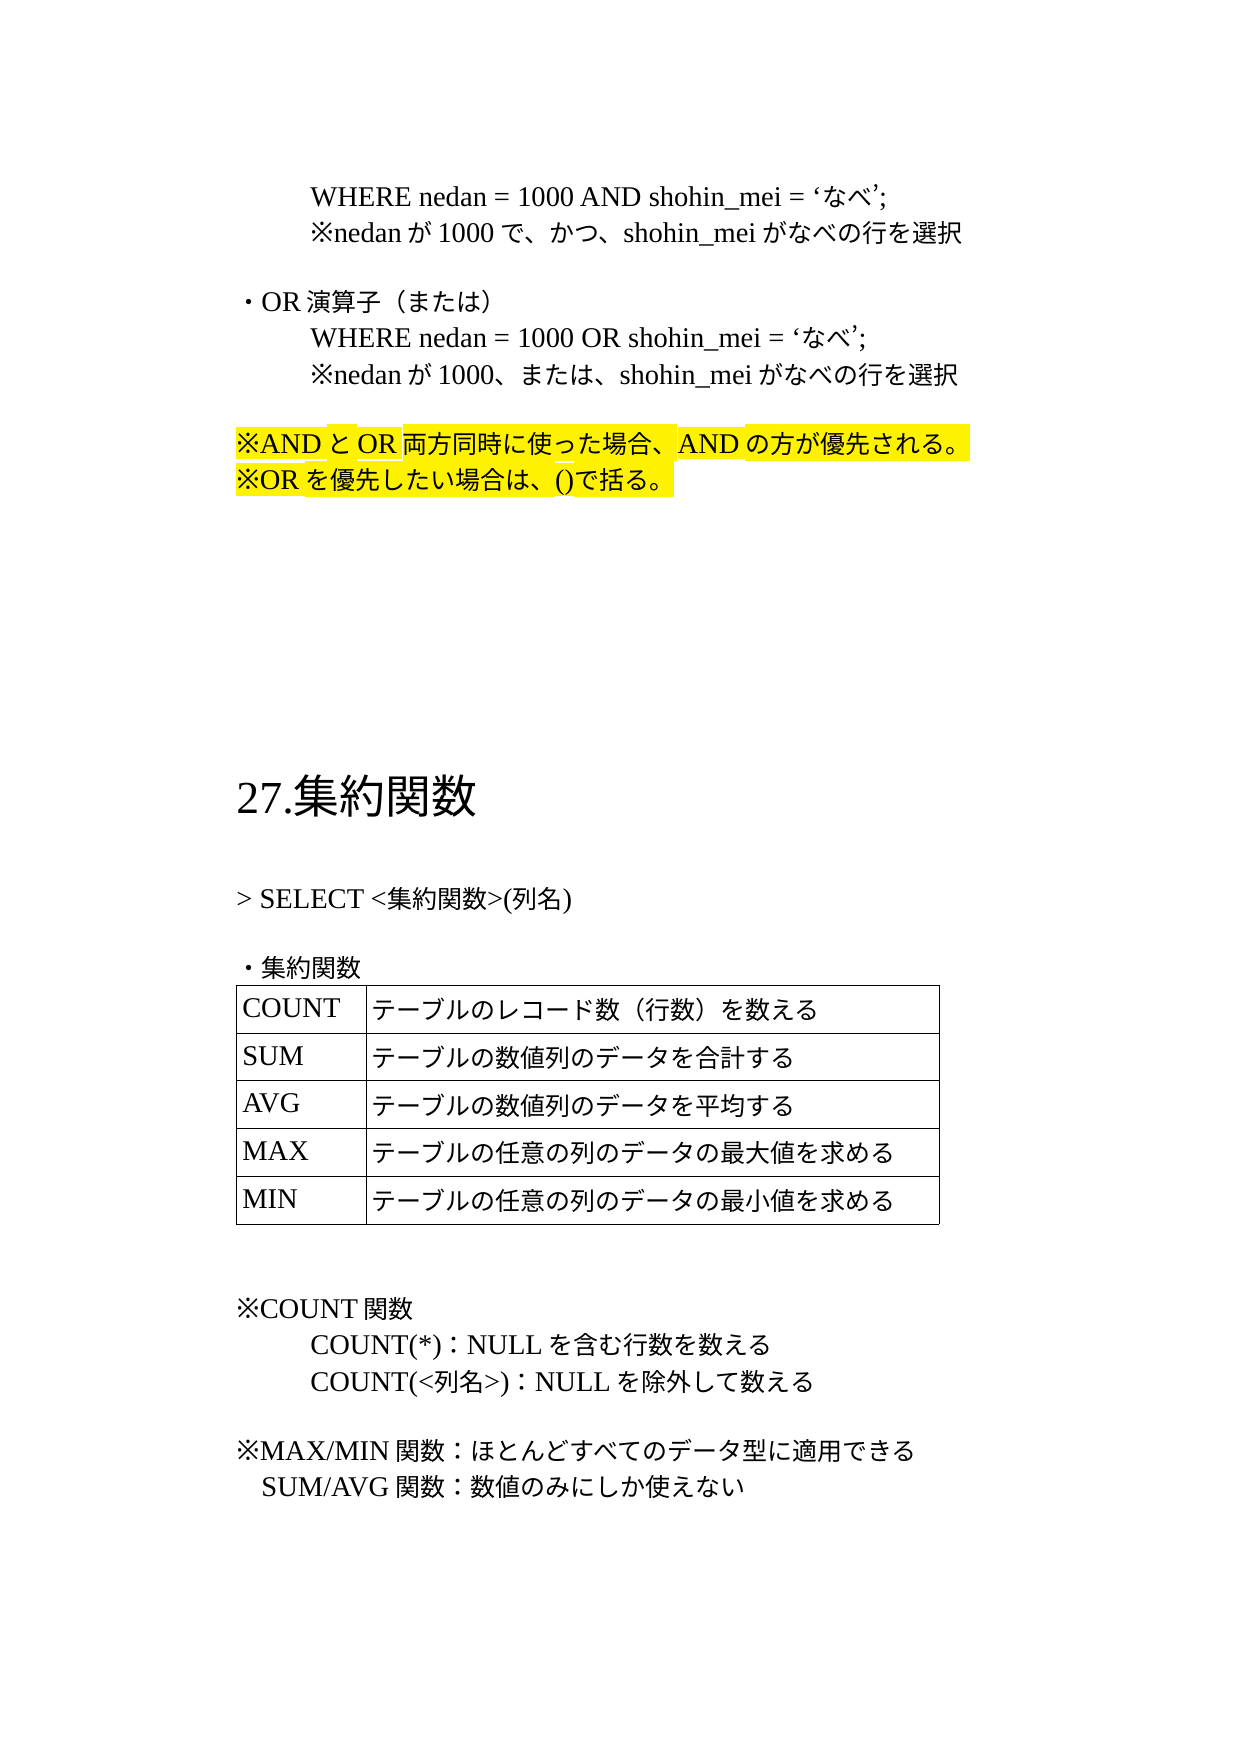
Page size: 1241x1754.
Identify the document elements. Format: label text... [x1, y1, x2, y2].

table_cell AVG [237, 1081, 366, 1128]
text ※COUNT関数 [236, 1289, 1063, 1326]
table_cell MIN [237, 1177, 366, 1224]
text WHERE nedan = 1000 OR shohin_mei = ‘なべ’; [236, 319, 1063, 355]
text COUNT(<列名>)：NULLを除外して数える [236, 1362, 1063, 1398]
text ・集約関数 [236, 948, 1063, 984]
table_header COUNT [237, 986, 366, 1032]
text SUM/AVG関数：数値のみにしか使えない [236, 1467, 1063, 1504]
table_cell テーブルの任意の列のデータの最小値を求める [367, 1177, 939, 1224]
text COUNT(*)：NULLを含む行数を数える [236, 1326, 1063, 1362]
text ※ANDとOR両方同時に使った場合、ANDの方が優先される。 [236, 424, 1063, 461]
text > SELECT <集約関数>(列名) [236, 879, 1063, 915]
text ※nedanが1000で、かつ、shohin_meiがなべの行を選択 [236, 213, 1063, 250]
text 27.集約関数 [236, 760, 1063, 826]
table_cell テーブルの任意の列のデータの最大値を求める [367, 1129, 939, 1176]
table_cell SUM [237, 1034, 366, 1080]
text ※nedanが1000、または、shohin_meiがなべの行を選択 [236, 355, 1063, 391]
text ・OR演算子（または） [236, 283, 1063, 319]
table_cell MAX [237, 1129, 366, 1176]
table_header テーブルのレコード数（行数）を数える [367, 986, 939, 1032]
text ※ORを優先したい場合は、()で括る。 [236, 461, 1063, 497]
table_cell テーブルの数値列のデータを平均する [367, 1081, 939, 1128]
table_cell テーブルの数値列のデータを合計する [367, 1034, 939, 1080]
text ※MAX/MIN関数：ほとんどすべてのデータ型に適用できる [236, 1431, 1063, 1467]
text WHERE nedan = 1000 AND shohin_mei = ‘なべ’; [236, 177, 1063, 213]
